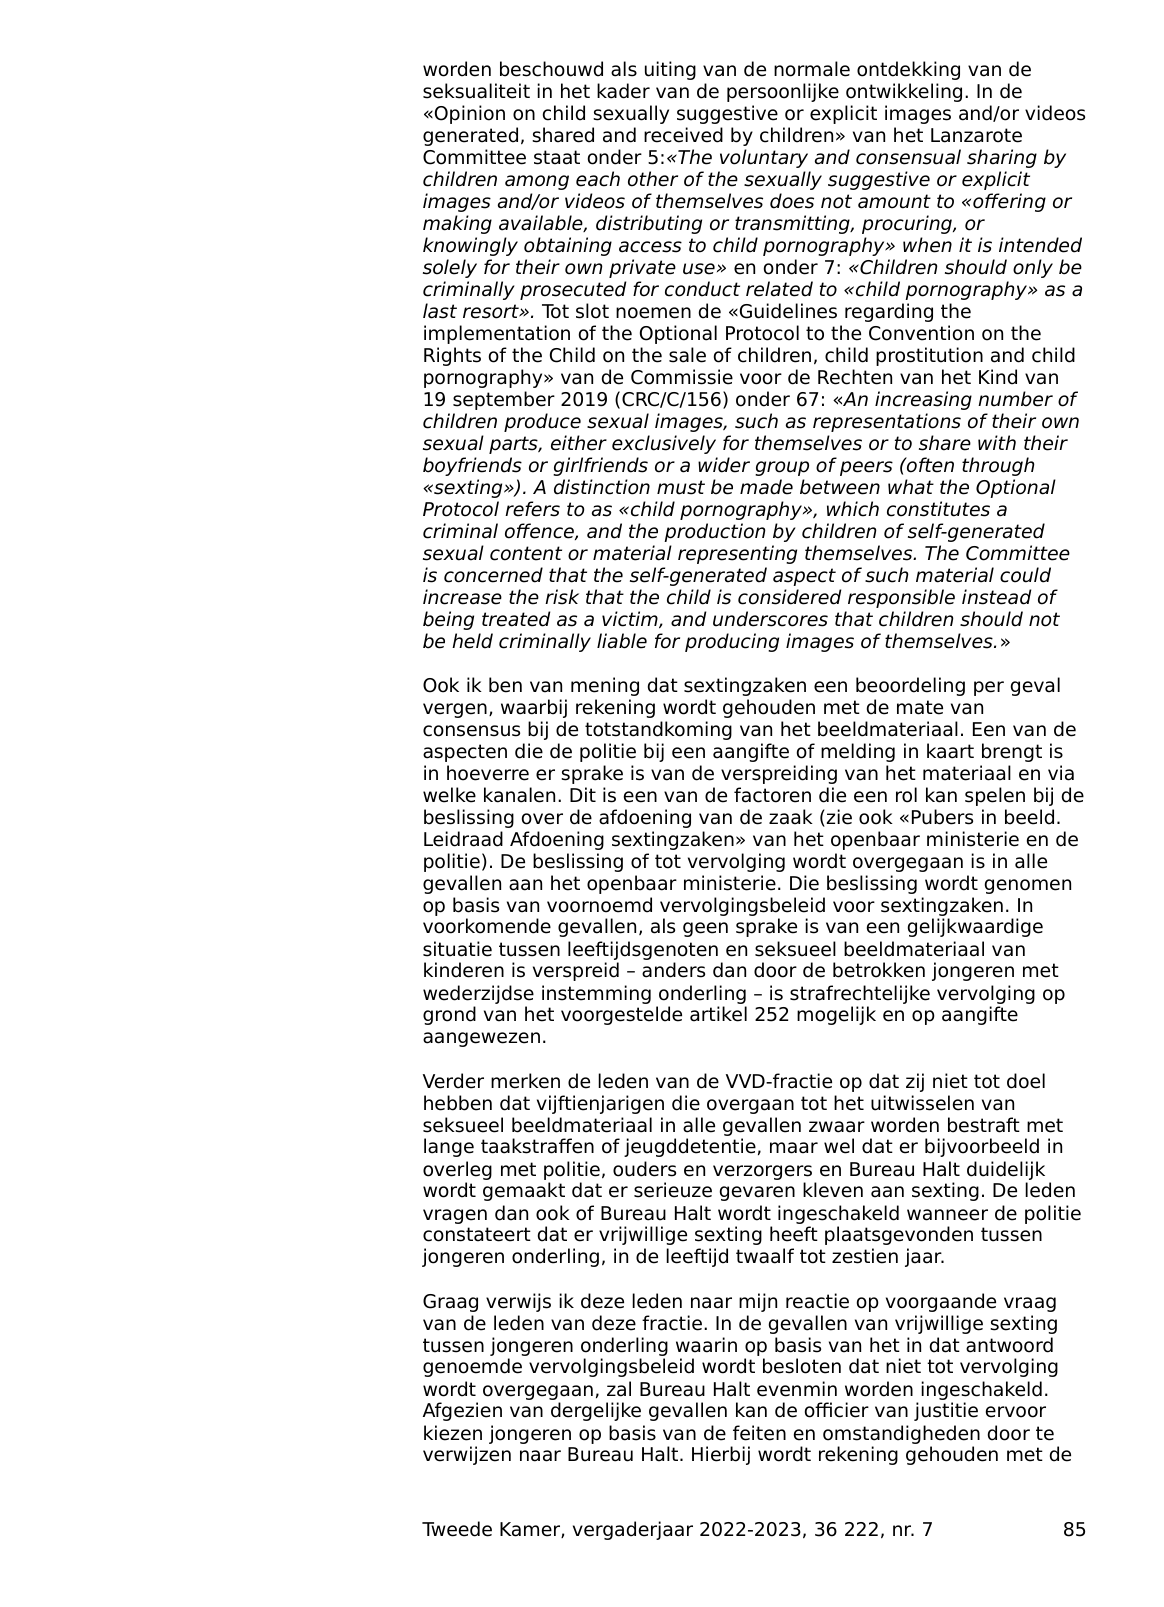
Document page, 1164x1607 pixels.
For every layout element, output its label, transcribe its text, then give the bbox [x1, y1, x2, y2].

text Ook ik ben van mening dat sextingzaken een beoordeling per geval vergen, waarbij rekening wordt gehouden met de mate van consensus bij de totstandkoming van het beeldmateriaal. Een van de aspecten die de politie bij een aangifte of melding in kaart brengt is in hoeverre er sprake is van de verspreiding van het materiaal en via welke kanalen. Dit is een van de factoren die een rol kan spelen bij de beslissing over de afdoening van de zaak (zie ook «Pubers in beeld. Leidraad Afdoening sextingzaken» van het openbaar ministerie en de politie). De beslissing of tot vervolging wordt overgegaan is in alle gevallen aan het openbaar ministerie. Die beslissing wordt genomen op basis van voornoemd vervolgingsbeleid voor sextingzaken. In voorkomende gevallen, als geen sprake is van een gelijkwaardige situatie tussen leeftijdsgenoten en seksueel beeldmateriaal van kinderen is verspreid – anders dan door de betrokken jongeren met wederzijdse instemming onderling – is strafrechtelijke vervolging op grond van het voorgestelde artikel 252 mogelijk en op aangifte aangewezen. [422, 675, 1087, 1048]
text Verder merken de leden van de VVD-fractie op dat zij niet tot doel hebben dat vijftienjarigen die overgaan tot het uitwisselen van seksueel beeldmateriaal in alle gevallen zwaar worden bestraft met lange taakstraffen of jeugddetentie, maar wel dat er bijvoorbeeld in overleg met politie, ouders en verzorgers en Bureau Halt duidelijk wordt gemaakt dat er serieuze gevaren kleven aan sexting. De leden vragen dan ook of Bureau Halt wordt ingeschakeld wanneer de politie constateert dat er vrijwillige sexting heeft plaatsgevonden tussen jongeren onderling, in de leeftijd twaalf tot zestien jaar. [422, 1071, 1087, 1268]
text worden beschouwd als uiting van de normale ontdekking van de seksualiteit in het kader van de persoonlijke ontwikkeling. In de «Opinion on child sexually suggestive or explicit images and/or videos generated, shared and received by children» van het Lanzarote Committee staat onder 5:«The voluntary and consensual sharing by children among each other of the sexually suggestive or explicit images and/or videos of themselves does not amount to «offering or making available, distributing or transmitting, procuring, or knowingly obtaining access to child pornography» when it is intended solely for their own private use» en onder 7: «Children should only be criminally prosecuted for conduct related to «child pornography» as a last resort». Tot slot noemen de «Guidelines regarding the implementation of the Optional Protocol to the Convention on the Rights of the Child on the sale of children, child prostitution and child pornography» van de Commissie voor de Rechten van het Kind van 19 september 2019 (CRC/C/156) onder 67: «An increasing number of children produce sexual images, such as representations of their own sexual parts, either exclusively for themselves or to share with their boyfriends or girlfriends or a wider group of peers (often through «sexting»). A distinction must be made between what the Optional Protocol refers to as «child pornography», which constitutes a criminal offence, and the production by children of self-generated sexual content or material representing themselves. The Committee is concerned that the self-generated aspect of such material could increase the risk that the child is considered responsible instead of being treated as a victim, and underscores that children should not be held criminally liable for producing images of themselves.» [422, 59, 1087, 652]
text Graag verwijs ik deze leden naar mijn reactie op voorgaande vraag van de leden van deze fractie. In de gevallen van vrijwillige sexting tussen jongeren onderling waarin op basis van het in dat antwoord genoemde vervolgingsbeleid wordt besloten dat niet tot vervolging wordt overgegaan, zal Bureau Halt evenmin worden ingeschakeld. Afgezien van dergelijke gevallen kan de officier van justitie ervoor kiezen jongeren op basis van de feiten en omstandigheden door te verwijzen naar Bureau Halt. Hierbij wordt rekening gehouden met de [422, 1291, 1087, 1466]
